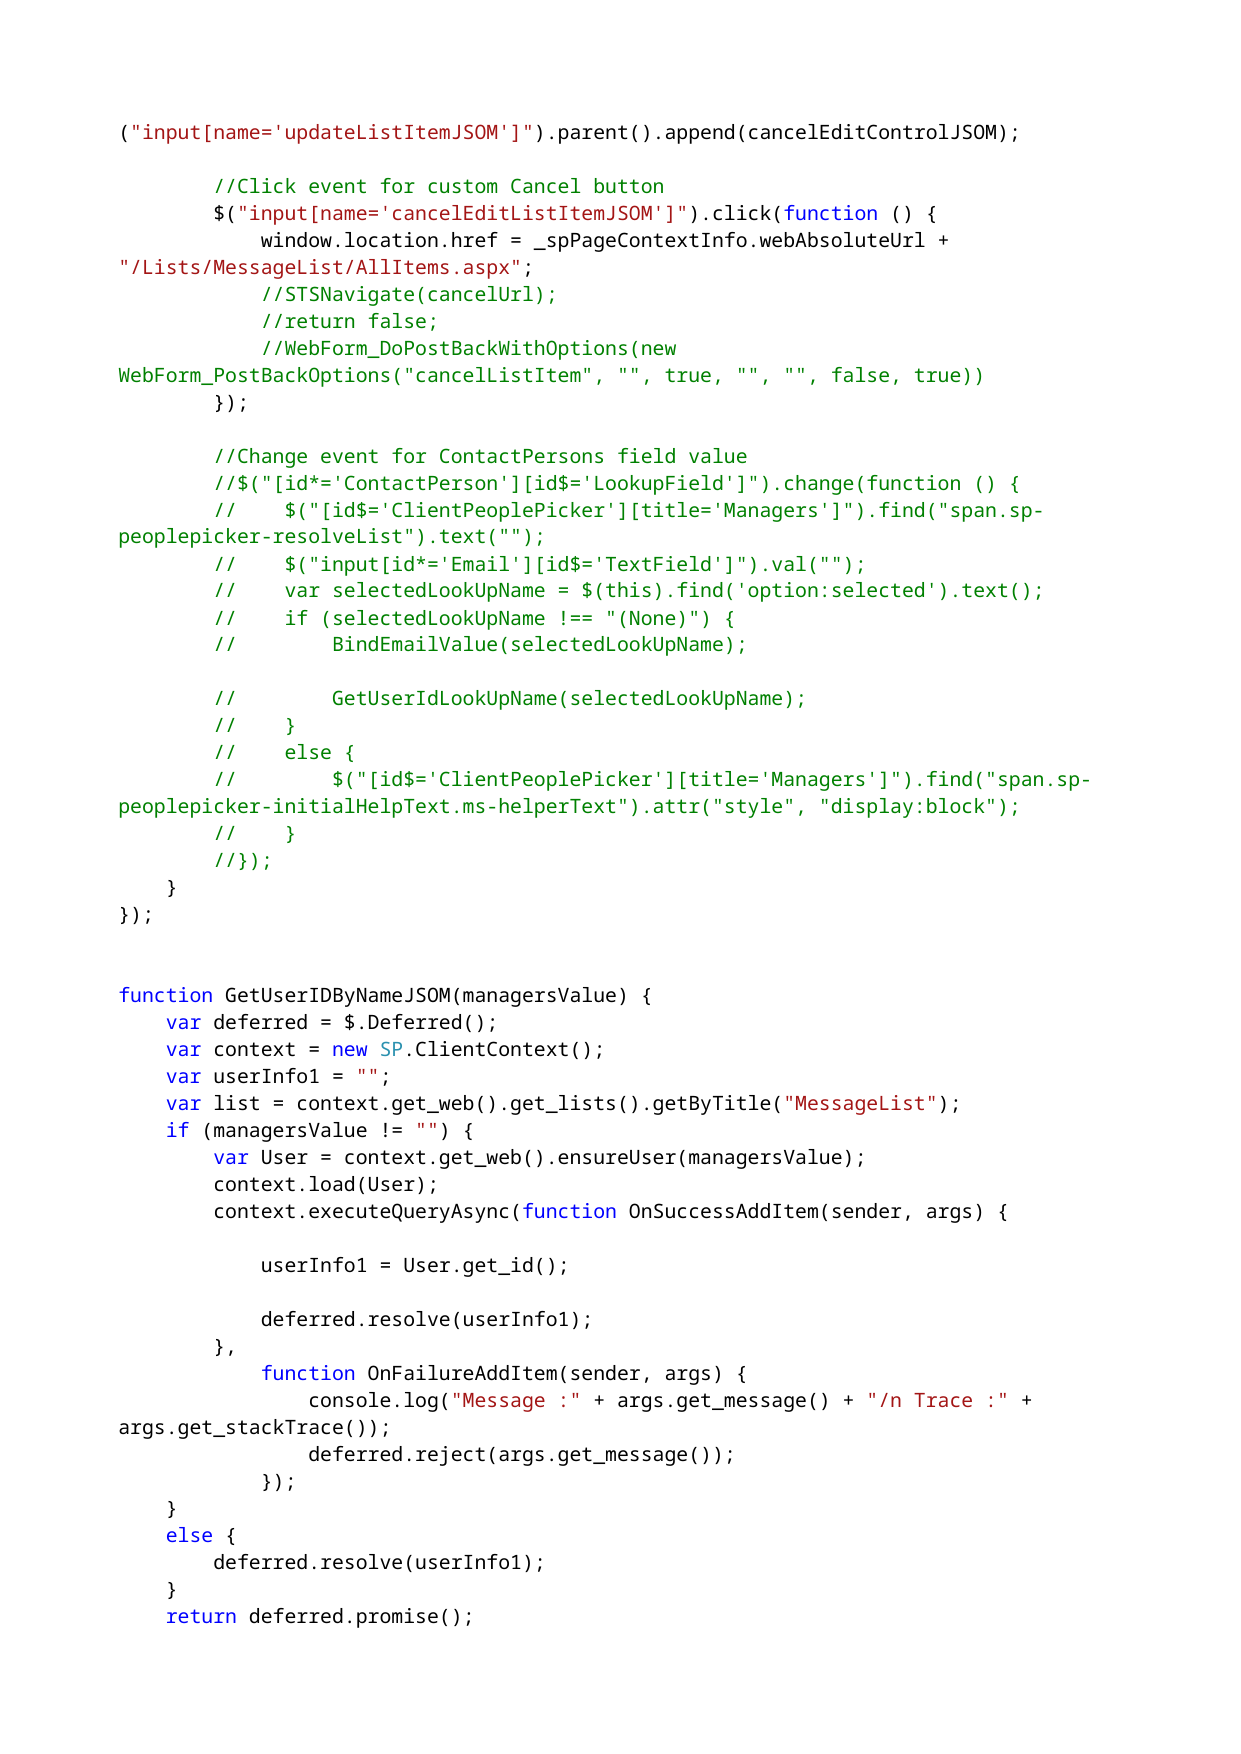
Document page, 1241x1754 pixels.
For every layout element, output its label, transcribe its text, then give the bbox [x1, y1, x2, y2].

text //}); [118, 847, 1122, 873]
text //$("[id*='ContactPerson'][id$='LookupField']").change(function () { [118, 469, 1122, 496]
text } [118, 873, 1122, 901]
text // $("input[id*='Email'][id$='TextField']").val(""); [118, 550, 1122, 577]
text console.log("Message :" + args.get_message() + "/n Trace :" + args.get_stackTrace()); [118, 1386, 1122, 1440]
text // $("[id$='ClientPeoplePicker'][title='Managers']").find("span.sp-peoplepicker-initialHelpText.ms-helperText").attr("style", "display:block"); [118, 766, 1122, 819]
text var deferred = $.Deferred(); [118, 1008, 1122, 1035]
text userInfo1 = User.get_id(); [118, 1251, 1122, 1278]
text window.location.href = _spPageContextInfo.webAbsoluteUrl + "/Lists/MessageList/AllItems.aspx"; [118, 226, 1122, 280]
text // GetUserIdLookUpName(selectedLookUpName); [118, 685, 1122, 712]
text // var selectedLookUpName = $(this).find('option:selected').text(); [118, 577, 1122, 604]
text return deferred.promise(); [118, 1602, 1122, 1629]
text else { [118, 1521, 1122, 1548]
text var context = new SP.ClientContext(); [118, 1035, 1122, 1062]
text // } [118, 819, 1122, 847]
text //return false; [118, 307, 1122, 334]
text // else { [118, 739, 1122, 766]
text ("input[name='updateListItemJSOM']").parent().append(cancelEditControlJSOM); [118, 118, 1122, 145]
text // BindEmailValue(selectedLookUpName); [118, 631, 1122, 658]
text }); [118, 901, 1122, 927]
text }, [118, 1332, 1122, 1359]
text context.executeQueryAsync(function OnSuccessAddItem(sender, args) { [118, 1197, 1122, 1224]
text }); [118, 388, 1122, 415]
text context.load(User); [118, 1170, 1122, 1197]
text if (managersValue != "") { [118, 1116, 1122, 1143]
text deferred.resolve(userInfo1); [118, 1548, 1122, 1575]
text //Click event for custom Cancel button [118, 172, 1122, 199]
text // $("[id$='ClientPeoplePicker'][title='Managers']").find("span.sp-peoplepicker-resolveList").text(""); [118, 496, 1122, 550]
text }); [118, 1467, 1122, 1494]
text deferred.reject(args.get_message()); [118, 1440, 1122, 1467]
text } [118, 1575, 1122, 1602]
text deferred.resolve(userInfo1); [118, 1305, 1122, 1332]
text var userInfo1 = ""; [118, 1062, 1122, 1089]
text // } [118, 712, 1122, 739]
text // if (selectedLookUpName !== "(None)") { [118, 604, 1122, 631]
text //STSNavigate(cancelUrl); [118, 280, 1122, 307]
text } [118, 1494, 1122, 1521]
text $("input[name='cancelEditListItemJSOM']").click(function () { [118, 199, 1122, 226]
text var list = context.get_web().get_lists().getByTitle("MessageList"); [118, 1089, 1122, 1116]
text function GetUserIDByNameJSOM(managersValue) { [118, 981, 1122, 1008]
text //Change event for ContactPersons field value [118, 442, 1122, 469]
text var User = context.get_web().ensureUser(managersValue); [118, 1143, 1122, 1170]
text function OnFailureAddItem(sender, args) { [118, 1359, 1122, 1386]
text //WebForm_DoPostBackWithOptions(new WebForm_PostBackOptions("cancelListItem", "", true, "", "", false, true)) [118, 334, 1122, 388]
